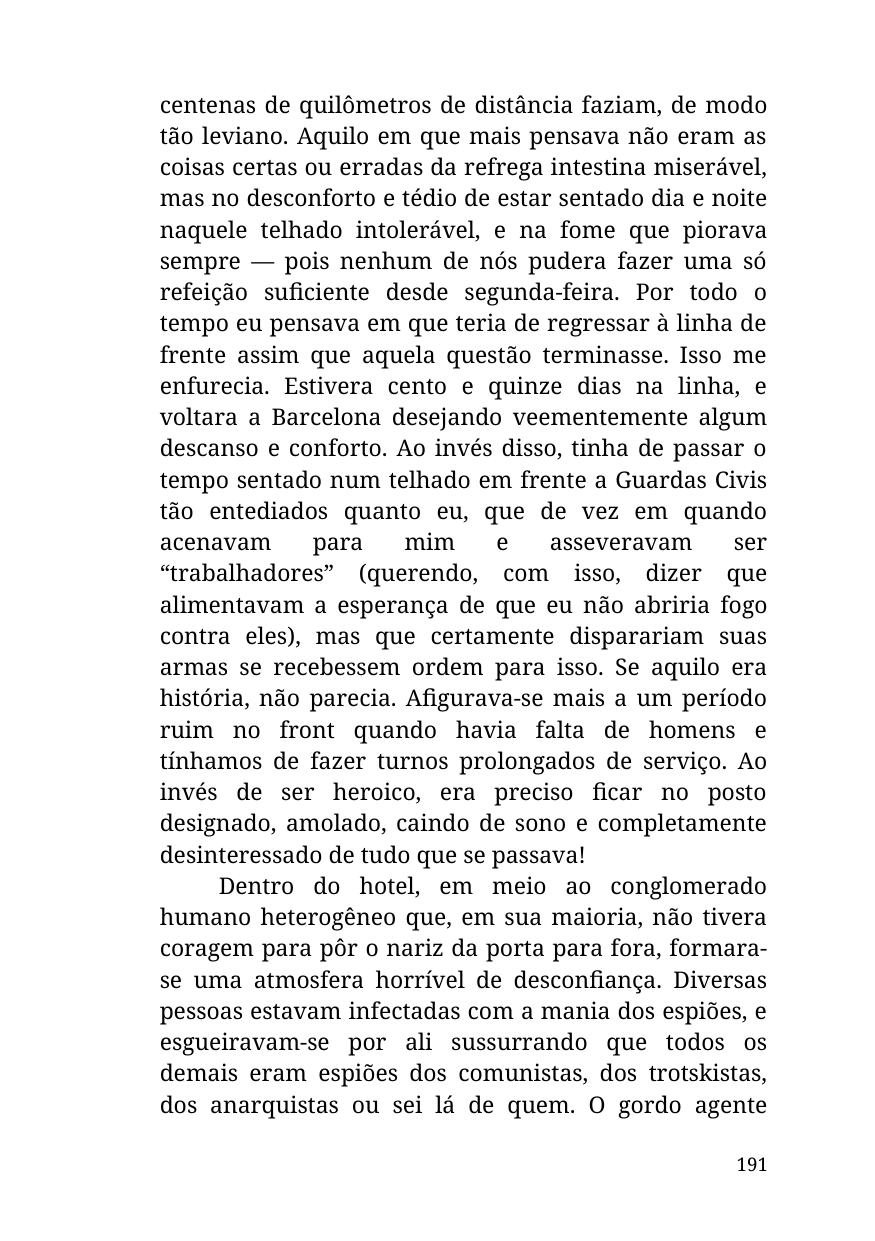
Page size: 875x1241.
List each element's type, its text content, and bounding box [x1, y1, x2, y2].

text Dentro do hotel, em meio ao conglomerado humano heterogêneo que, em sua maioria, não tivera coragem para pôr o nariz da porta para fora, formara-se uma atmosfera horrível de desconfiança. Diversas pessoas estavam infectadas com a mania dos espiões, e esgueiravam-se por ali sussurrando que todos os demais eram espiões dos comunistas, dos trotskistas, dos anarquistas ou sei lá de quem. O gordo agente [159, 870, 768, 1120]
text centenas de quilômetros de distância faziam, de modo tão leviano. Aquilo em que mais pensava não eram as coisas certas ou erradas da refrega intestina miserável, mas no desconforto e tédio de estar sentado dia e noite naquele telhado intolerável, e na fome que piorava sempre — pois nenhum de nós pudera fazer uma só refeição suficiente desde segunda-feira. Por todo o tempo eu pensava em que teria de regressar à linha de frente assim que aquela questão terminasse. Isso me enfurecia. Estivera cento e quinze dias na linha, e voltara a Barcelona desejando veementemente algum descanso e conforto. Ao invés disso, tinha de passar o tempo sentado num telhado em frente a Guardas Civis tão entediados quanto eu, que de vez em quando acenavam para mim e asseveravam ser “trabalhadores” (querendo, com isso, dizer que alimentavam a esperança de que eu não abriria fogo contra eles), mas que certamente disparariam suas armas se recebessem ordem para isso. Se aquilo era história, não parecia. Afigurava-se mais a um período ruim no front quando havia falta de homens e tínhamos de fazer turnos prolongados de serviço. Ao invés de ser heroico, era preciso ficar no posto designado, amolado, caindo de sono e completamente desinteressado de tudo que se passava! [159, 88, 768, 870]
